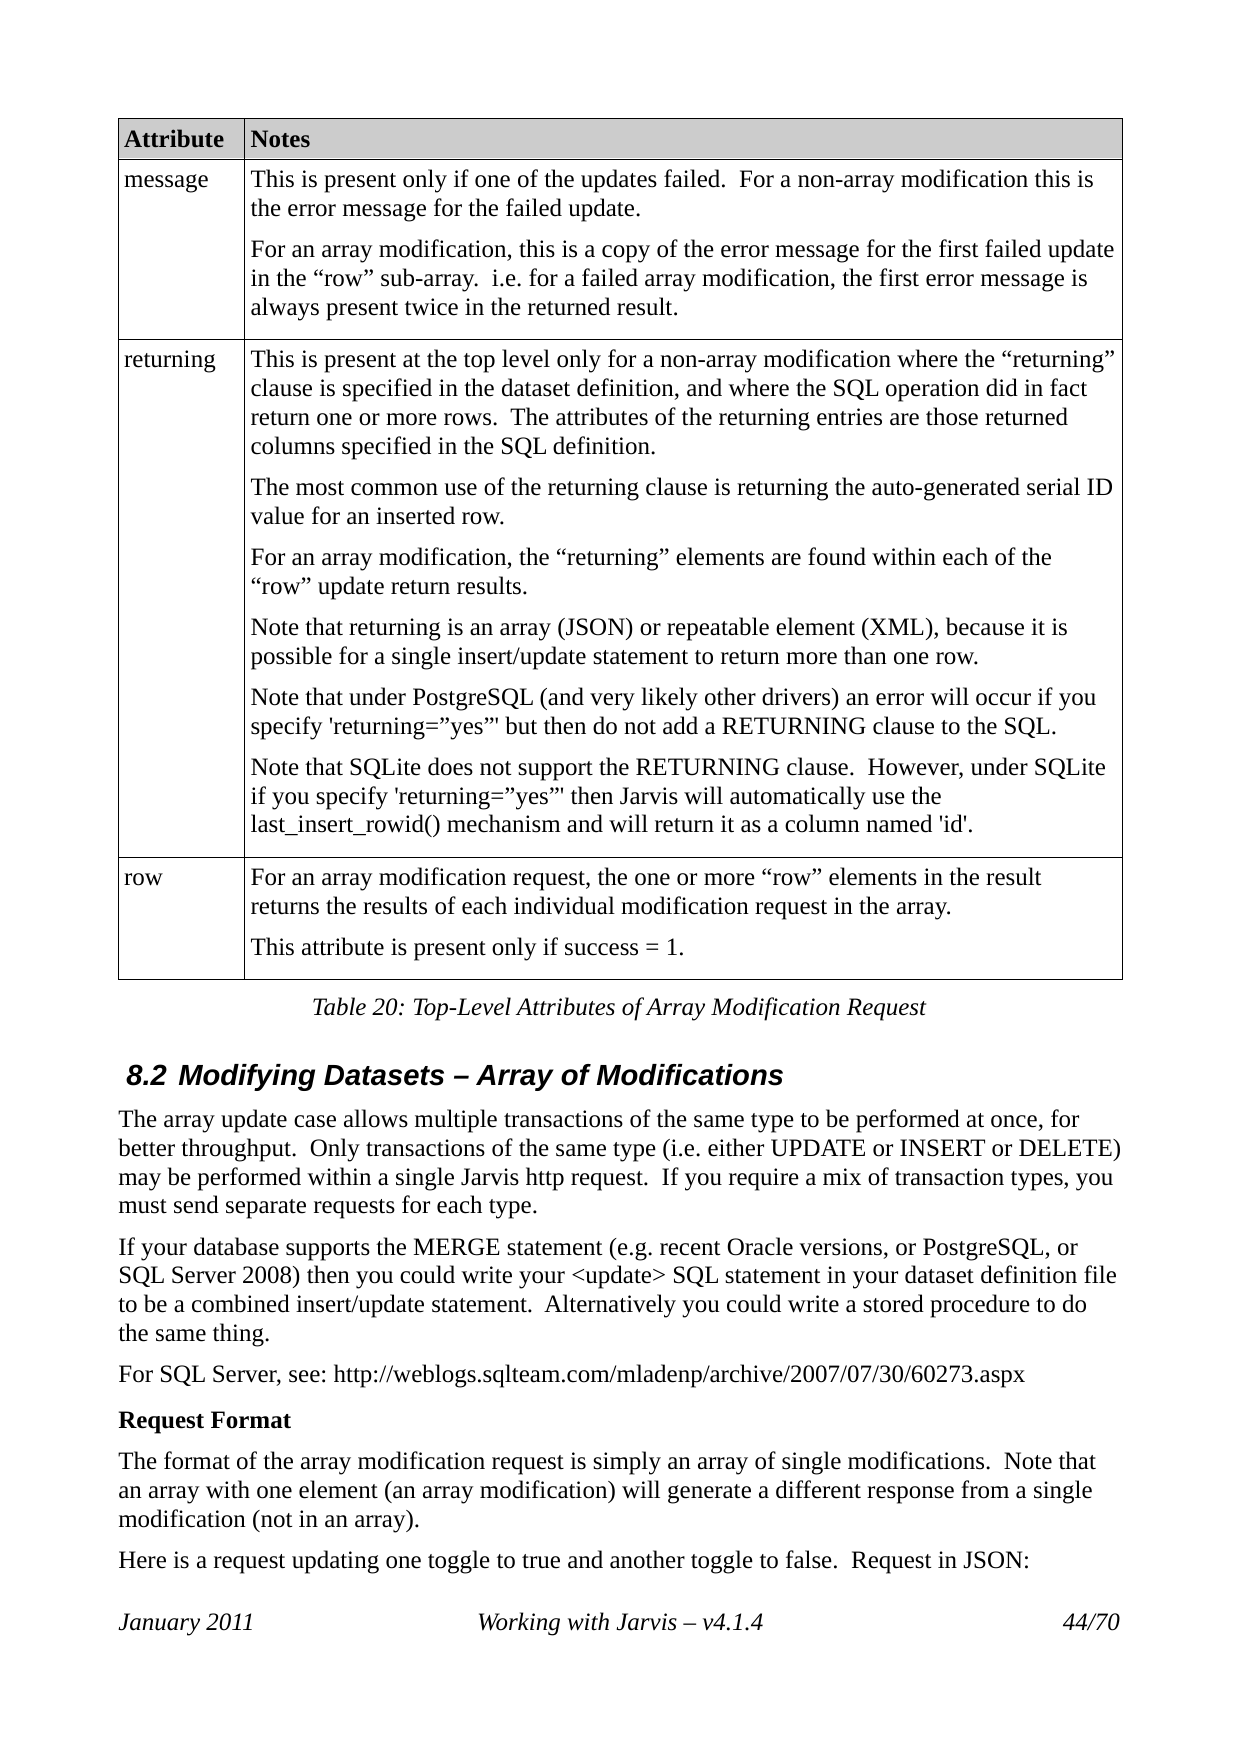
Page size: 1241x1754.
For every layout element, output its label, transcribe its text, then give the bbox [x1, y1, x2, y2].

text For SQL Server, see: http://weblogs.sqlteam.com/mladenp/archive/2007/07/30/60273.aspx [118, 1359, 1122, 1388]
table_cell For an array modification request, the one or more “row” elements in the result returns the results of each individual modification request in the array. This attribute is present only if success = 1. [245, 858, 1122, 979]
table_header Attribute [119, 119, 244, 158]
text The format of the array modification request is simply an array of single modifications. Note that an array with one element (an array modification) will generate a different response from a single modification (not in an array). [118, 1446, 1122, 1533]
table_header Notes [245, 119, 1122, 158]
subtitle Request Format [118, 1405, 1122, 1434]
table_cell This is present only if one of the updates failed. For a non-array modification this is the error message for the failed update. For an array modification, this is a copy of the error message for the first failed update in the “row” sub-array. i.e. for a failed array modification, the first error message is always present twice in the returned result. [245, 160, 1122, 339]
text If your database supports the MERGE statement (e.g. recent Oracle versions, or PostgreSQL, or SQL Server 2008) then you could write your <update> SQL statement in your dataset definition file to be a combined insert/update statement. Alternatively you could write a stored procedure to do the same thing. [118, 1232, 1122, 1347]
table_cell row [119, 858, 244, 979]
subtitle Modifying Datasets – Array of Modifications [118, 1058, 1122, 1092]
table_cell message [119, 160, 244, 339]
table_cell This is present at the top level only for a non-array modification where the “returning” clause is specified in the dataset definition, and where the SQL operation did in fact return one or more rows. The attributes of the returning entries are those returned columns specified in the SQL definition. The most common use of the returning clause is returning the auto-generated serial ID value for an inserted row. For an array modification, the “returning” elements are found within each of the “row” update return results. Note that returning is an array (JSON) or repeatable element (XML), because it is possible for a single insert/update statement to return more than one row. Note that under PostgreSQL (and very likely other drivers) an error will occur if you specify 'returning=”yes”' but then do not add a RETURNING clause to the SQL. Note that SQLite does not support the RETURNING clause. However, under SQLite if you specify 'returning=”yes”' then Jarvis will automatically use the last_insert_rowid() mechanism and will return it as a column named 'id'. [245, 340, 1122, 857]
text Table 20: Top-Level Attributes of Array Modification Request [118, 992, 1122, 1021]
table_cell returning [119, 340, 244, 857]
text The array update case allows multiple transactions of the same type to be performed at once, for better throughput. Only transactions of the same type (i.e. either UPDATE or INSERT or DELETE) may be performed within a single Jarvis http request. If you require a mix of transaction types, you must send separate requests for each type. [118, 1104, 1122, 1219]
text Here is a request updating one toggle to true and another toggle to false. Request in JSON: [118, 1545, 1122, 1574]
